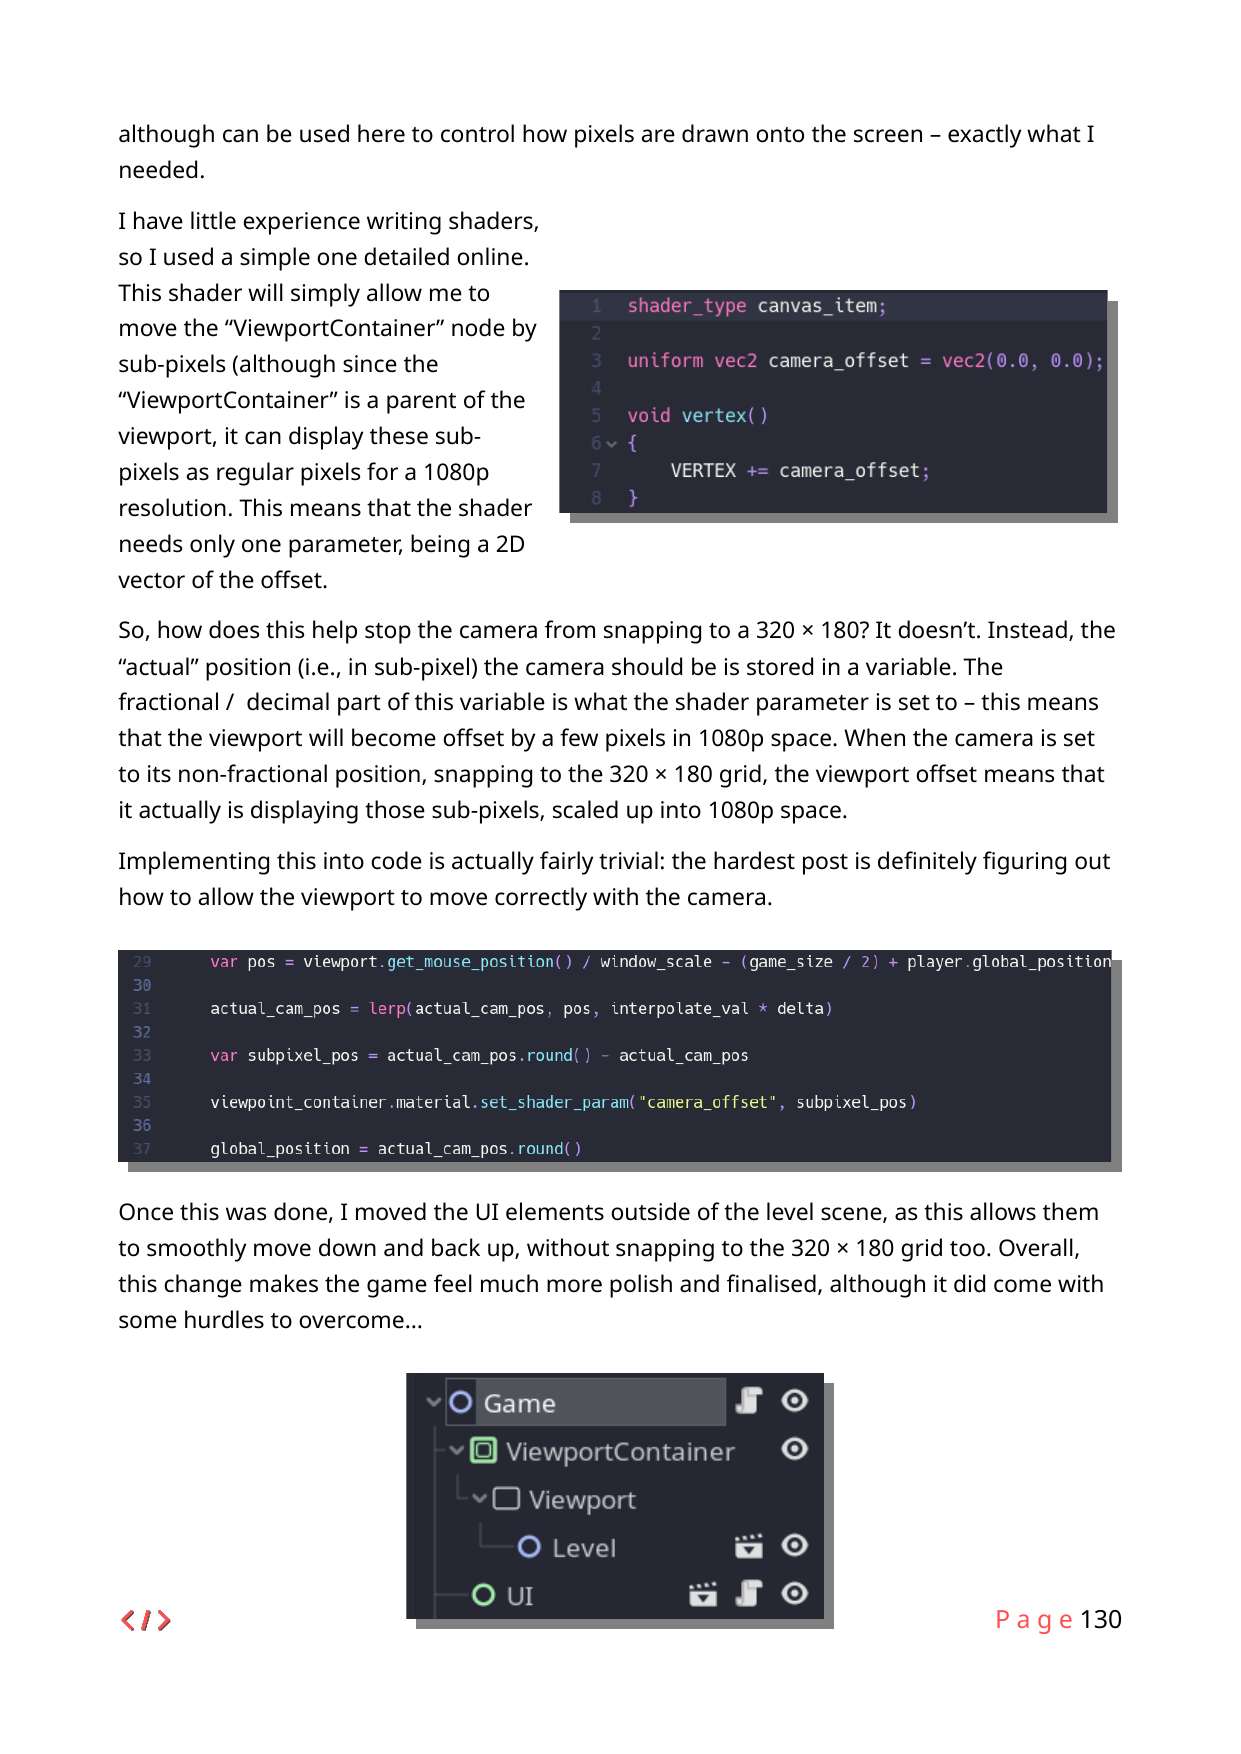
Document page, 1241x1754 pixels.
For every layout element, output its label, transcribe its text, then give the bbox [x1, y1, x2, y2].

text Once this was done, I moved the UI elements outside of the level scene, as this allows them to smoothly move down and back up, without snapping to the 320 × 180 grid too. Overall, this change makes the game feel much more polish and finalised, although it did come with some hurdles to overcome… [118, 1162, 1122, 1335]
text although can be used here to control how pixels are drawn onto the screen – exactly what I needed. [118, 118, 1122, 185]
text So, how does this help stop the camera from snapping to a 320 × 180? It doesn’t. Instead, the “actual” position (i.e., in sub-pixel) the camera should be is stored in a variable. The fractional / decimal part of this variable is what the shader parameter is set to – this means that the viewport will become offset by a few pixels in 1080p space. When the camera is set to its non-fractional position, snapping to the 320 × 180 grid, the viewport offset means that it actually is displaying those sub-pixels, scaled up into 1080p space. [118, 614, 1122, 825]
text Implementing this into code is actually fairly trivial: the hardest post is definitely figuring out how to allow the viewport to move correctly with the camera. [118, 845, 1122, 912]
picture [559, 290, 1108, 513]
picture [406, 1373, 824, 1619]
text [118, 931, 1122, 960]
picture [116, 1591, 175, 1649]
text I have little experience writing shaders, so I used a simple one detailed online. This shader will simply allow me to move the “ViewportContainer” node by sub-pixels (although since the “ViewportContainer” is a parent of the viewport, it can display these sub-pixels as regular pixels for a 1080p resolution. This means that the shader needs only one parameter, being a 2D vector of the offset. [118, 204, 1122, 595]
picture [118, 950, 1112, 1162]
